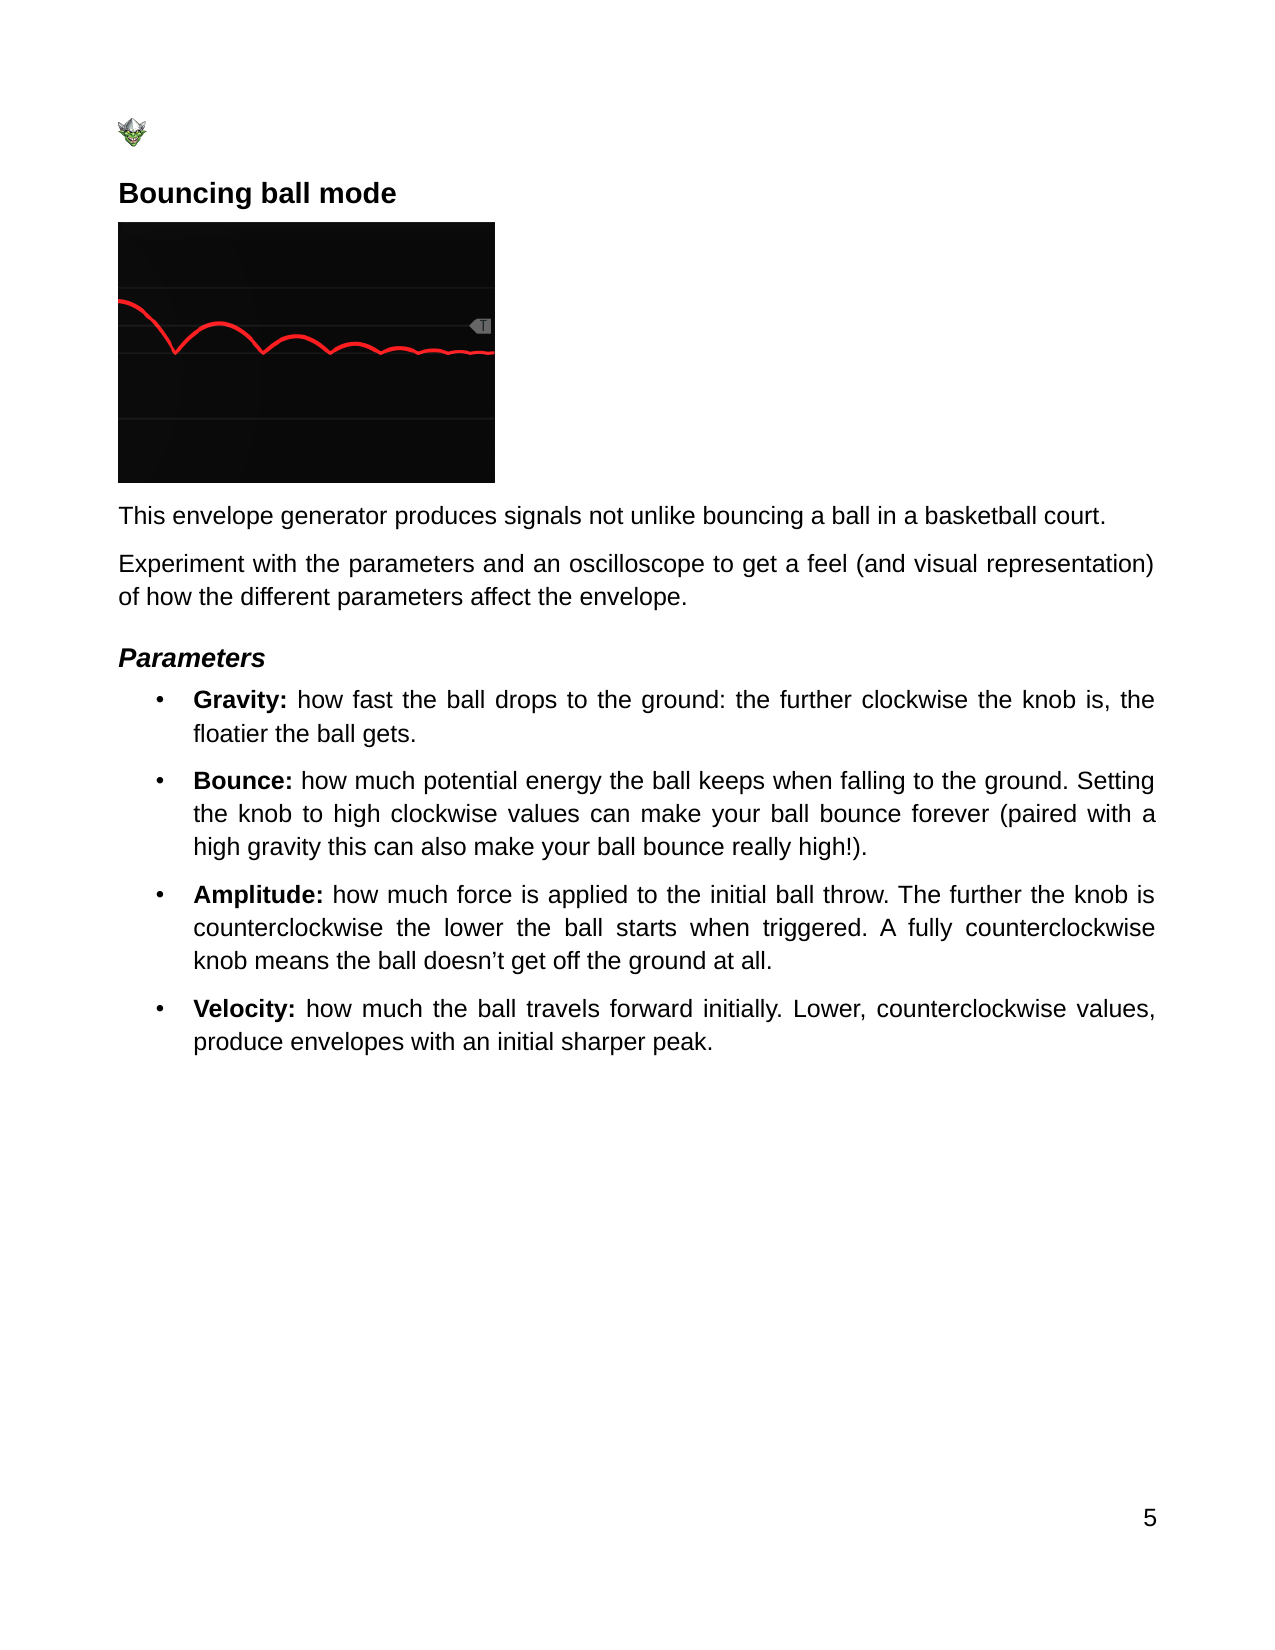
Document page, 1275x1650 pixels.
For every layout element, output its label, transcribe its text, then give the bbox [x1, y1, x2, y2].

list Bounce: how much potential energy the ball keeps when falling to the ground. Setting the knob to high clockwise values can make your ball bounce forever (paired with a high gravity this can also make your ball bounce really high!). [156, 766, 1157, 861]
list Gravity: how fast the ball drops to the ground: the further clockwise the knob is, the floatier the ball gets. [156, 686, 1157, 747]
text This envelope generator produces signals not unlike bouncing a ball in a basketball court. [118, 501, 1157, 530]
list Amplitude: how much force is applied to the initial ball throw. The further the knob is counterclockwise the lower the ball starts when triggered. A fully counterclockwise knob means the ball doesn’t get off the ground at all. [156, 880, 1157, 975]
list Velocity: how much the ball travels forward initially. Lower, counterclockwise values, produce envelopes with an initial sharper peak. [156, 994, 1157, 1056]
text Experiment with the parameters and an oscilloscope to get a feel (and visual representation) of how the different parameters affect the envelope. [118, 549, 1157, 610]
subtitle Parameters [118, 642, 1157, 673]
picture [118, 222, 495, 483]
subtitle Bouncing ball mode [118, 176, 1157, 210]
